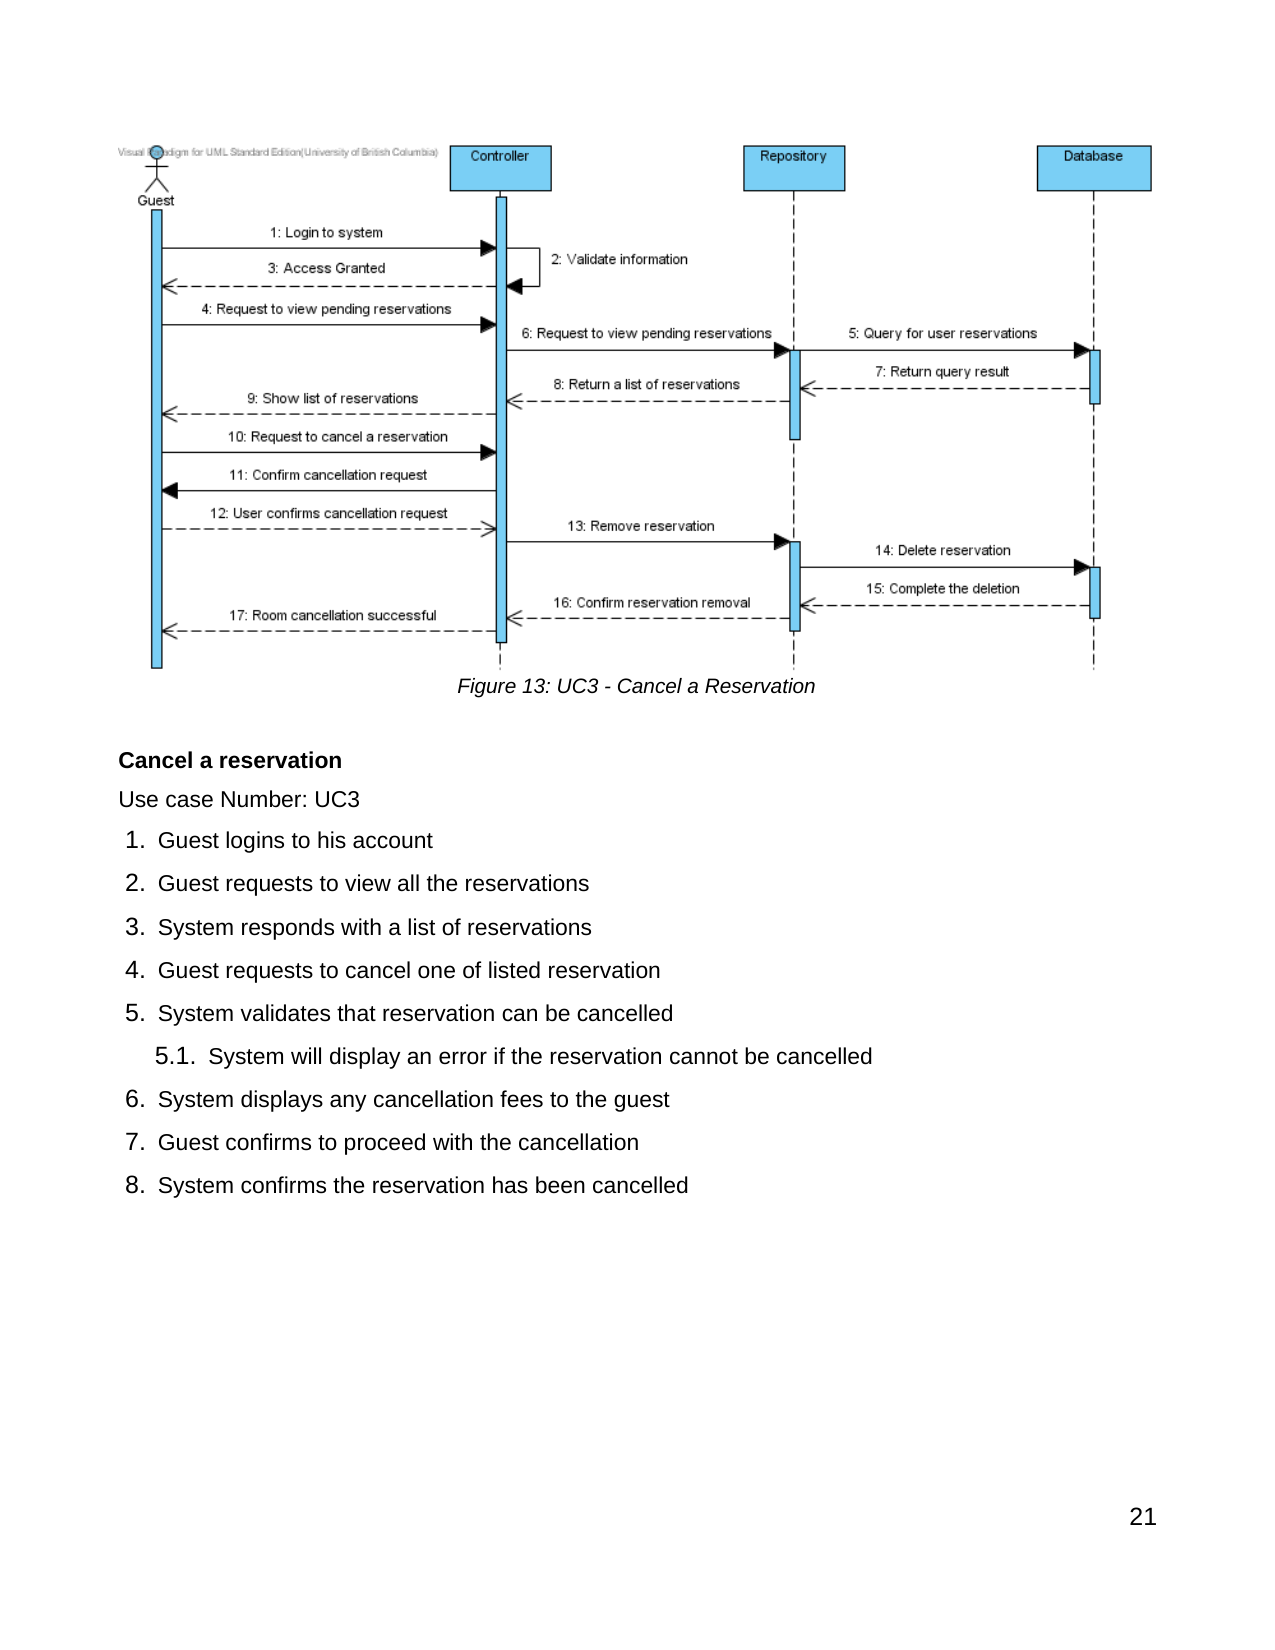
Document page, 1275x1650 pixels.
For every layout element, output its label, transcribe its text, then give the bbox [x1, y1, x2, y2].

list System displays any cancellation fees to the guest [118, 1084, 1157, 1113]
subtitle Cancel a reservation [118, 747, 1157, 773]
list System confirms the reservation has been cancelled [118, 1170, 1157, 1199]
picture [118, 143, 1157, 674]
list Guest requests to cancel one of listed reservation [118, 955, 1157, 983]
text Use case Number: UC3 [118, 786, 1157, 812]
list Guest confirms to proceed with the cancellation [118, 1127, 1157, 1156]
list System validates that reservation can be cancelled [118, 998, 1157, 1027]
text [118, 698, 1157, 747]
list System will display an error if the reservation cannot be cancelled [118, 1041, 1157, 1070]
text [118, 118, 1157, 143]
list Guest requests to view all the reservations [118, 868, 1157, 897]
list Guest logins to his account [118, 825, 1157, 854]
text Figure 13: UC3 - Cancel a Reservation [118, 674, 1157, 698]
list System responds with a list of reservations [118, 912, 1157, 940]
